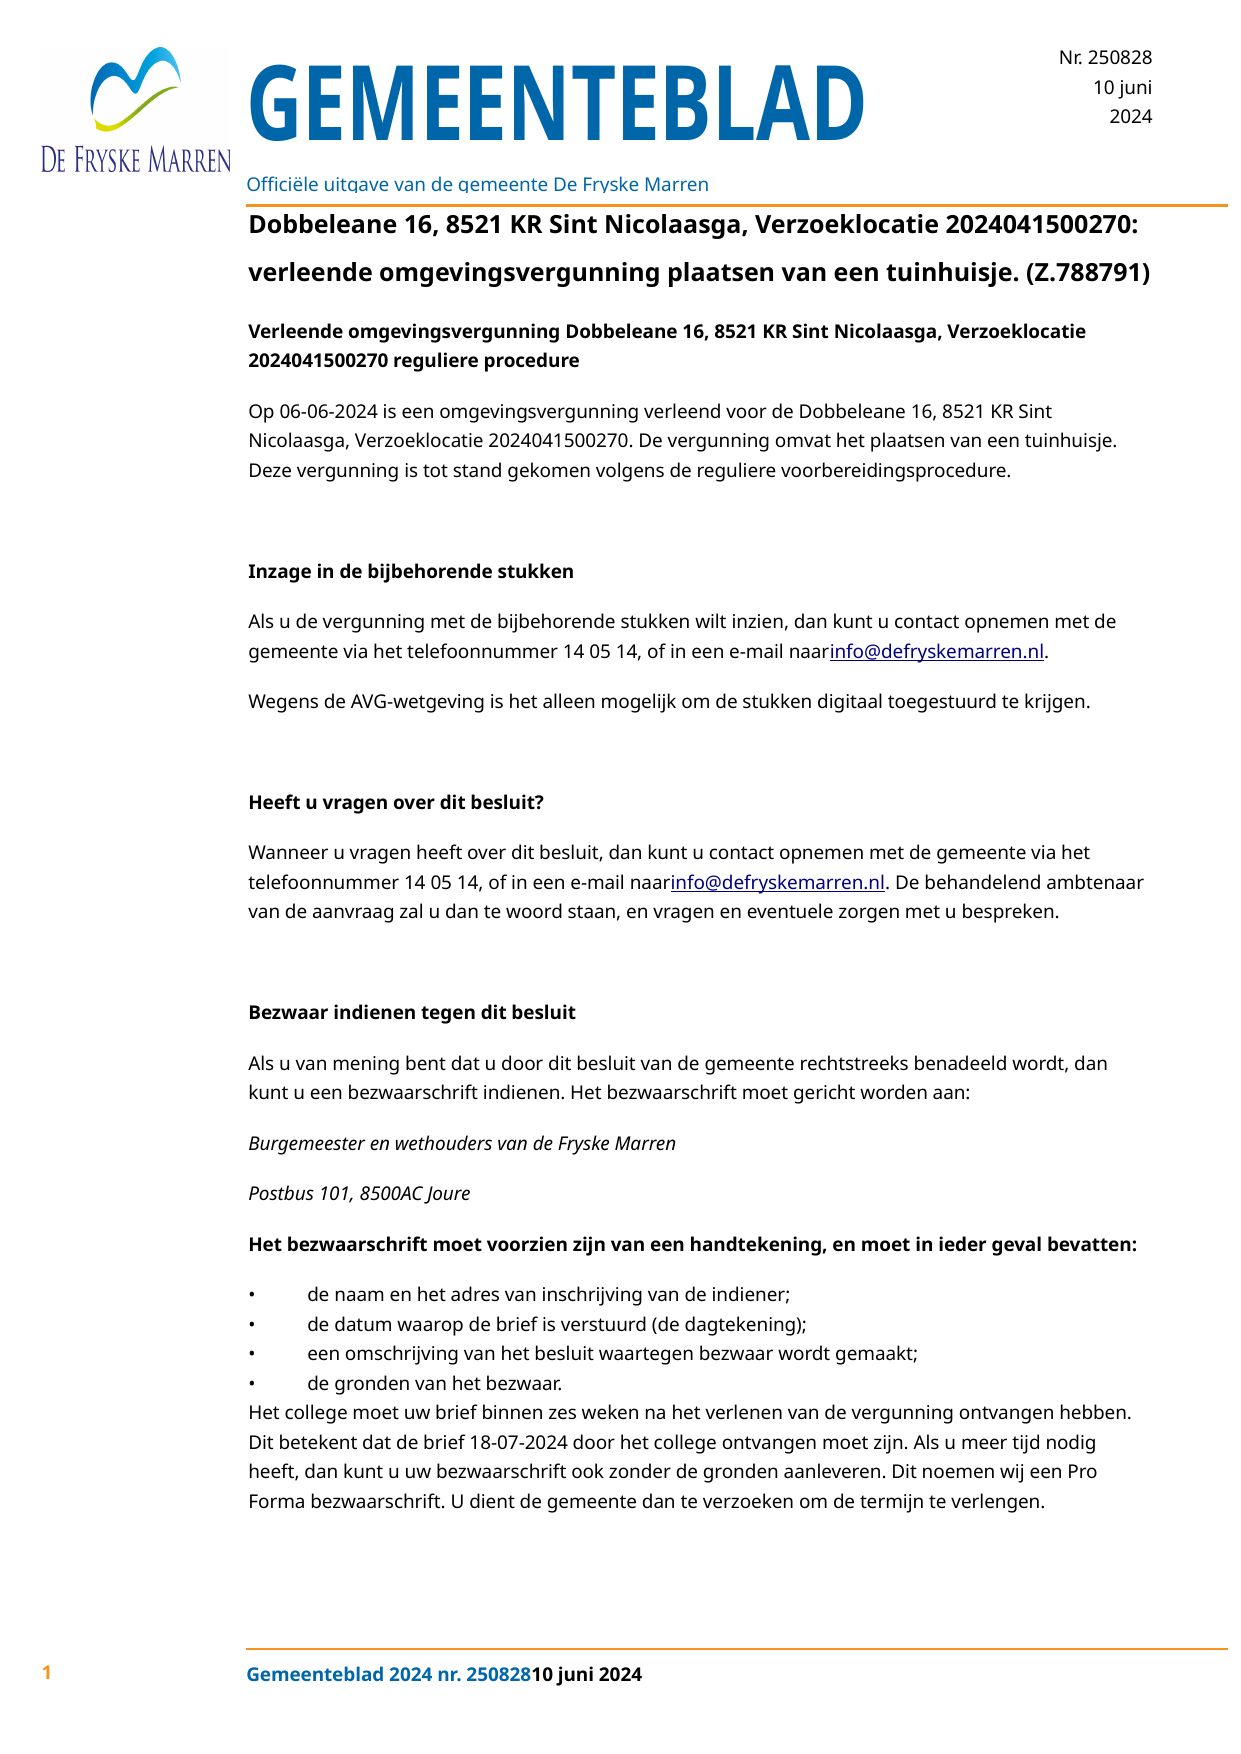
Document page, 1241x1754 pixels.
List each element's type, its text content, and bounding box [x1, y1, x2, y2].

text Als u de vergunning met de bijbehorende stukken wilt inzien, dan kunt u contact opnemen met de gemeente via het telefoonnummer 14 05 14, of in een e-mail naarinfo@defryskemarren.nl. [248, 608, 1152, 664]
list een omschrijving van het besluit waartegen bezwaar wordt gemaakt; [248, 1340, 1152, 1366]
list de datum waarop de brief is verstuurd (de dagtekening); [248, 1311, 1152, 1337]
text Wanneer u vragen heeft over dit besluit, dan kunt u contact opnemen met de gemeente via het telefoonnummer 14 05 14, of in een e-mail naarinfo@defryskemarren.nl. De behandelend ambtenaar van de aanvraag zal u dan te woord staan, en vragen en eventuele zorgen met u bespreken. [248, 839, 1152, 924]
text Heeft u vragen over dit besluit? [248, 789, 1152, 815]
text Wegens de AVG-wetgeving is het alleen mogelijk om de stukken digitaal toegestuurd te krijgen. [248, 688, 1152, 714]
picture [41, 47, 231, 172]
list de gronden van het bezwaar. [248, 1370, 1152, 1396]
text Bezwaar indienen tegen dit besluit [248, 999, 1152, 1025]
text Postbus 101, 8500AC Joure [248, 1180, 1152, 1206]
text Dobbeleane 16, 8521 KR Sint Nicolaasga, Verzoeklocatie 2024041500270: verleende omgevingsvergunning plaatsen van een tuinhuisje. (Z.788791) [248, 207, 1152, 288]
text Als u van mening bent dat u door dit besluit van de gemeente rechtstreeks benadeeld wordt, dan kunt u een bezwaarschrift indienen. Het bezwaarschrift moet gericht worden aan: [248, 1050, 1152, 1105]
list de naam en het adres van inschrijving van de indiener; [248, 1281, 1152, 1307]
text Burgemeester en wethouders van de Fryske Marren [248, 1130, 1152, 1156]
text Op 06-06-2024 is een omgevingsvergunning verleend voor de Dobbeleane 16, 8521 KR Sint Nicolaasga, Verzoeklocatie 2024041500270. De vergunning omvat het plaatsen van een tuinhuisje. Deze vergunning is tot stand gekomen volgens de reguliere voorbereidingsprocedure. [248, 398, 1152, 483]
text Inzage in de bijbehorende stukken [248, 558, 1152, 584]
text Het college moet uw brief binnen zes weken na het verlenen van de vergunning ontvangen hebben. Dit betekent dat de brief 18-07-2024 door het college ontvangen moet zijn. Als u meer tijd nodig heeft, dan kunt u uw bezwaarschrift ook zonder de gronden aanleveren. Dit noemen wij een Pro Forma bezwaarschrift. U dient de gemeente dan te verzoeken om de termijn te verlengen. [248, 1399, 1152, 1514]
text Het bezwaarschrift moet voorzien zijn van een handtekening, en moet in ieder geval bevatten: [248, 1231, 1152, 1257]
text Verleende omgevingsvergunning Dobbeleane 16, 8521 KR Sint Nicolaasga, Verzoeklocatie 2024041500270 reguliere procedure [248, 318, 1152, 373]
